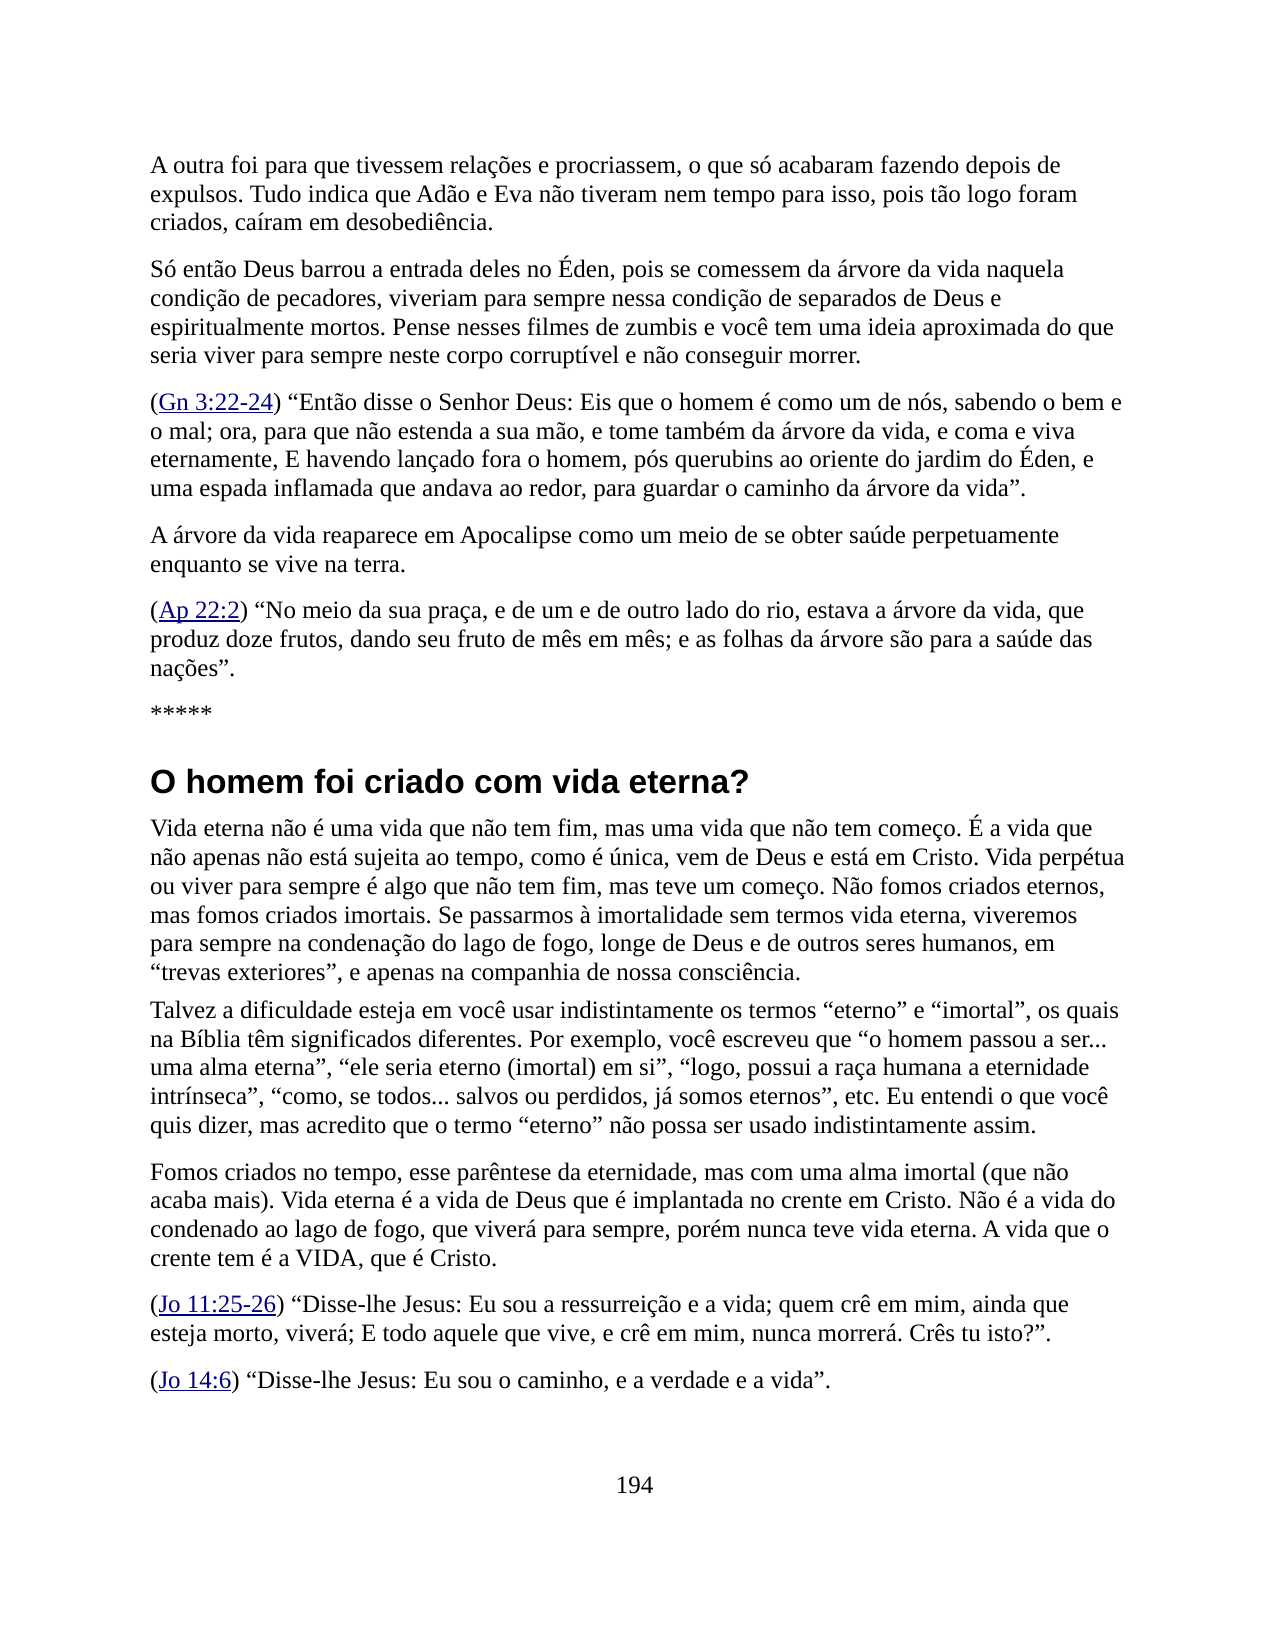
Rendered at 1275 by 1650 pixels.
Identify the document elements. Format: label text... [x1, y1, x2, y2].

text A outra foi para que tivessem relações e procriassem, o que só acabaram fazendo depois de expulsos. Tudo indica que Adão e Eva não tiveram nem tempo para isso, pois tão logo foram criados, caíram em desobediência. [150, 150, 1125, 236]
subtitle O homem foi criado com vida eterna? [150, 762, 1125, 801]
text ***** [150, 699, 1125, 728]
text (Ap 22:2) “No meio da sua praça, e de um e de outro lado do rio, estava a árvore da vida, que produz doze frutos, dando seu fruto de mês em mês; e as folhas da árvore são para a saúde das nações”. [150, 595, 1125, 682]
text (Jo 14:6) “Disse-lhe Jesus: Eu sou o caminho, e a verdade e a vida”. [150, 1365, 1125, 1394]
text (Jo 11:25-26) “Disse-lhe Jesus: Eu sou a ressurreição e a vida; quem crê em mim, ainda que esteja morto, viverá; E todo aquele que vive, e crê em mim, nunca morrerá. Crês tu isto?”. [150, 1289, 1125, 1347]
text Talvez a dificuldade esteja em você usar indistintamente os termos “eterno” e “imortal”, os quais na Bíblia têm significados diferentes. Por exemplo, você escreveu que “o homem passou a ser... uma alma eterna”, “ele seria eterno (imortal) em si”, “logo, possui a raça humana a eternidade intrínseca”, “como, se todos... salvos ou perdidos, já somos eternos”, etc. Eu entendi o que você quis dizer, mas acredito que o termo “eterno” não possa ser usado indistintamente assim. [150, 995, 1125, 1139]
text Só então Deus barrou a entrada deles no Éden, pois se comessem da árvore da vida naquela condição de pecadores, viveriam para sempre nessa condição de separados de Deus e espiritualmente mortos. Pense nesses filmes de zumbis e você tem uma ideia aproximada do que seria viver para sempre neste corpo corruptível e não conseguir morrer. [150, 254, 1125, 369]
text (Gn 3:22-24) “Então disse o Senhor Deus: Eis que o homem é como um de nós, sabendo o bem e o mal; ora, para que não estenda a sua mão, e tome também da árvore da vida, e coma e viva eternamente, E havendo lançado fora o homem, pós querubins ao oriente do jardim do Éden, e uma espada inflamada que andava ao redor, para guardar o caminho da árvore da vida”. [150, 387, 1125, 502]
text A árvore da vida reaparece em Apocalipse como um meio de se obter saúde perpetuamente enquanto se vive na terra. [150, 520, 1125, 577]
text Vida eterna não é uma vida que não tem fim, mas uma vida que não tem começo. É a vida que não apenas não está sujeita ao tempo, como é única, vem de Deus e está em Cristo. Vida perpétua ou viver para sempre é algo que não tem fim, mas teve um começo. Não fomos criados eternos, mas fomos criados imortais. Se passarmos à imortalidade sem termos vida eterna, viveremos para sempre na condenação do lago de fogo, longe de Deus e de outros seres humanos, em “trevas exteriores”, e apenas na companhia de nossa consciência. [150, 813, 1125, 986]
text Fomos criados no tempo, esse parêntese da eternidade, mas com uma alma imortal (que não acaba mais). Vida eterna é a vida de Deus que é implantada no crente em Cristo. Não é a vida do condenado ao lago de fogo, que viverá para sempre, porém nunca teve vida eterna. A vida que o crente tem é a VIDA, que é Cristo. [150, 1157, 1125, 1272]
